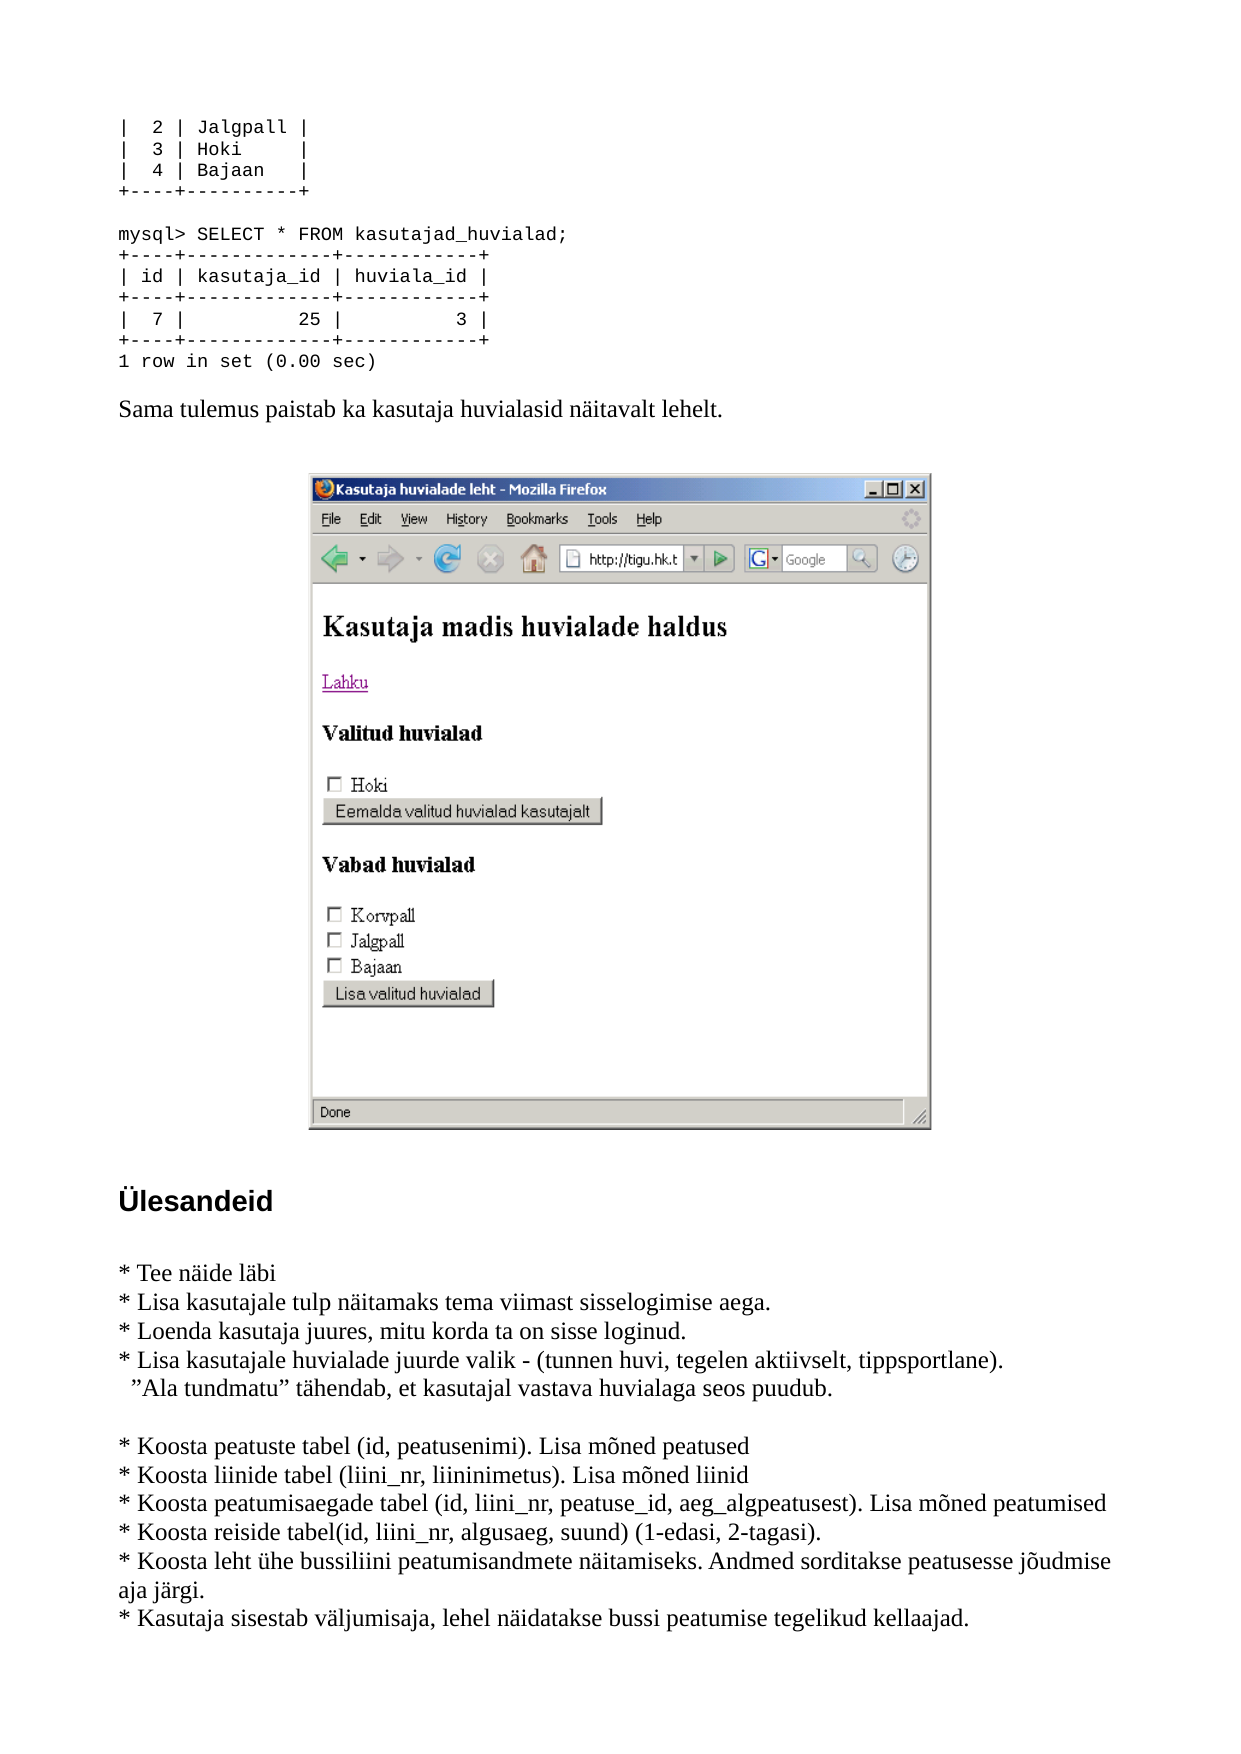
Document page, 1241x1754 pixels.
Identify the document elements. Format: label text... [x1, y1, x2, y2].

text | 3 | Hoki | [118, 139, 1122, 161]
subtitle Ülesandeid [118, 1184, 1122, 1217]
text * Lisa kasutajale tulp näitamaks tema viimast sisselogimise aega. [118, 1287, 1122, 1316]
text | id | kasutaja_id | huviala_id | [118, 267, 1122, 288]
text * Koosta peatumisaegade tabel (id, liini_nr, peatuse_id, aeg_algpeatusest). Lisa mõned peatumised [118, 1488, 1122, 1517]
text Sama tulemus paistab ka kasutaja huvialasid näitavalt lehelt. [118, 394, 1122, 423]
text * Lisa kasutajale huvialade juurde valik - (tunnen huvi, tegelen aktiivselt, tippsportlane). [118, 1345, 1122, 1373]
text +----+-------------+------------+ [118, 288, 1122, 309]
text | 4 | Bajaan | [118, 161, 1122, 182]
text +----+----------+ [118, 182, 1122, 203]
text * Loenda kasutaja juures, mitu korda ta on sisse loginud. [118, 1316, 1122, 1345]
text * Koosta peatuste tabel (id, peatusenimi). Lisa mõned peatused [118, 1431, 1122, 1460]
text * Tee näide läbi [118, 1258, 1122, 1287]
text +----+-------------+------------+ [118, 246, 1122, 267]
text * Koosta liinide tabel (liini_nr, liininimetus). Lisa mõned liinid [118, 1460, 1122, 1488]
text mysql> SELECT * FROM kasutajad_huvialad; [118, 224, 1122, 246]
text * Kasutaja sisestab väljumisaja, lehel näidatakse bussi peatumise tegelikud kellaajad. [118, 1603, 1122, 1632]
text * Koosta reiside tabel(id, liini_nr, algusaeg, suund) (1-edasi, 2-tagasi). [118, 1517, 1122, 1546]
text +----+-------------+------------+ [118, 331, 1122, 352]
text | 7 | 25 | 3 | [118, 309, 1122, 331]
picture [308, 473, 932, 1130]
text | 2 | Jalgpall | [118, 118, 1122, 139]
text * Koosta leht ühe bussiliini peatumisandmete näitamiseks. Andmed sorditakse peatusesse jõudmise aja järgi. [118, 1546, 1122, 1603]
text 1 row in set (0.00 sec) [118, 352, 1122, 373]
text ”Ala tundmatu” tähendab, et kasutajal vastava huvialaga seos puudub. [118, 1373, 1122, 1402]
